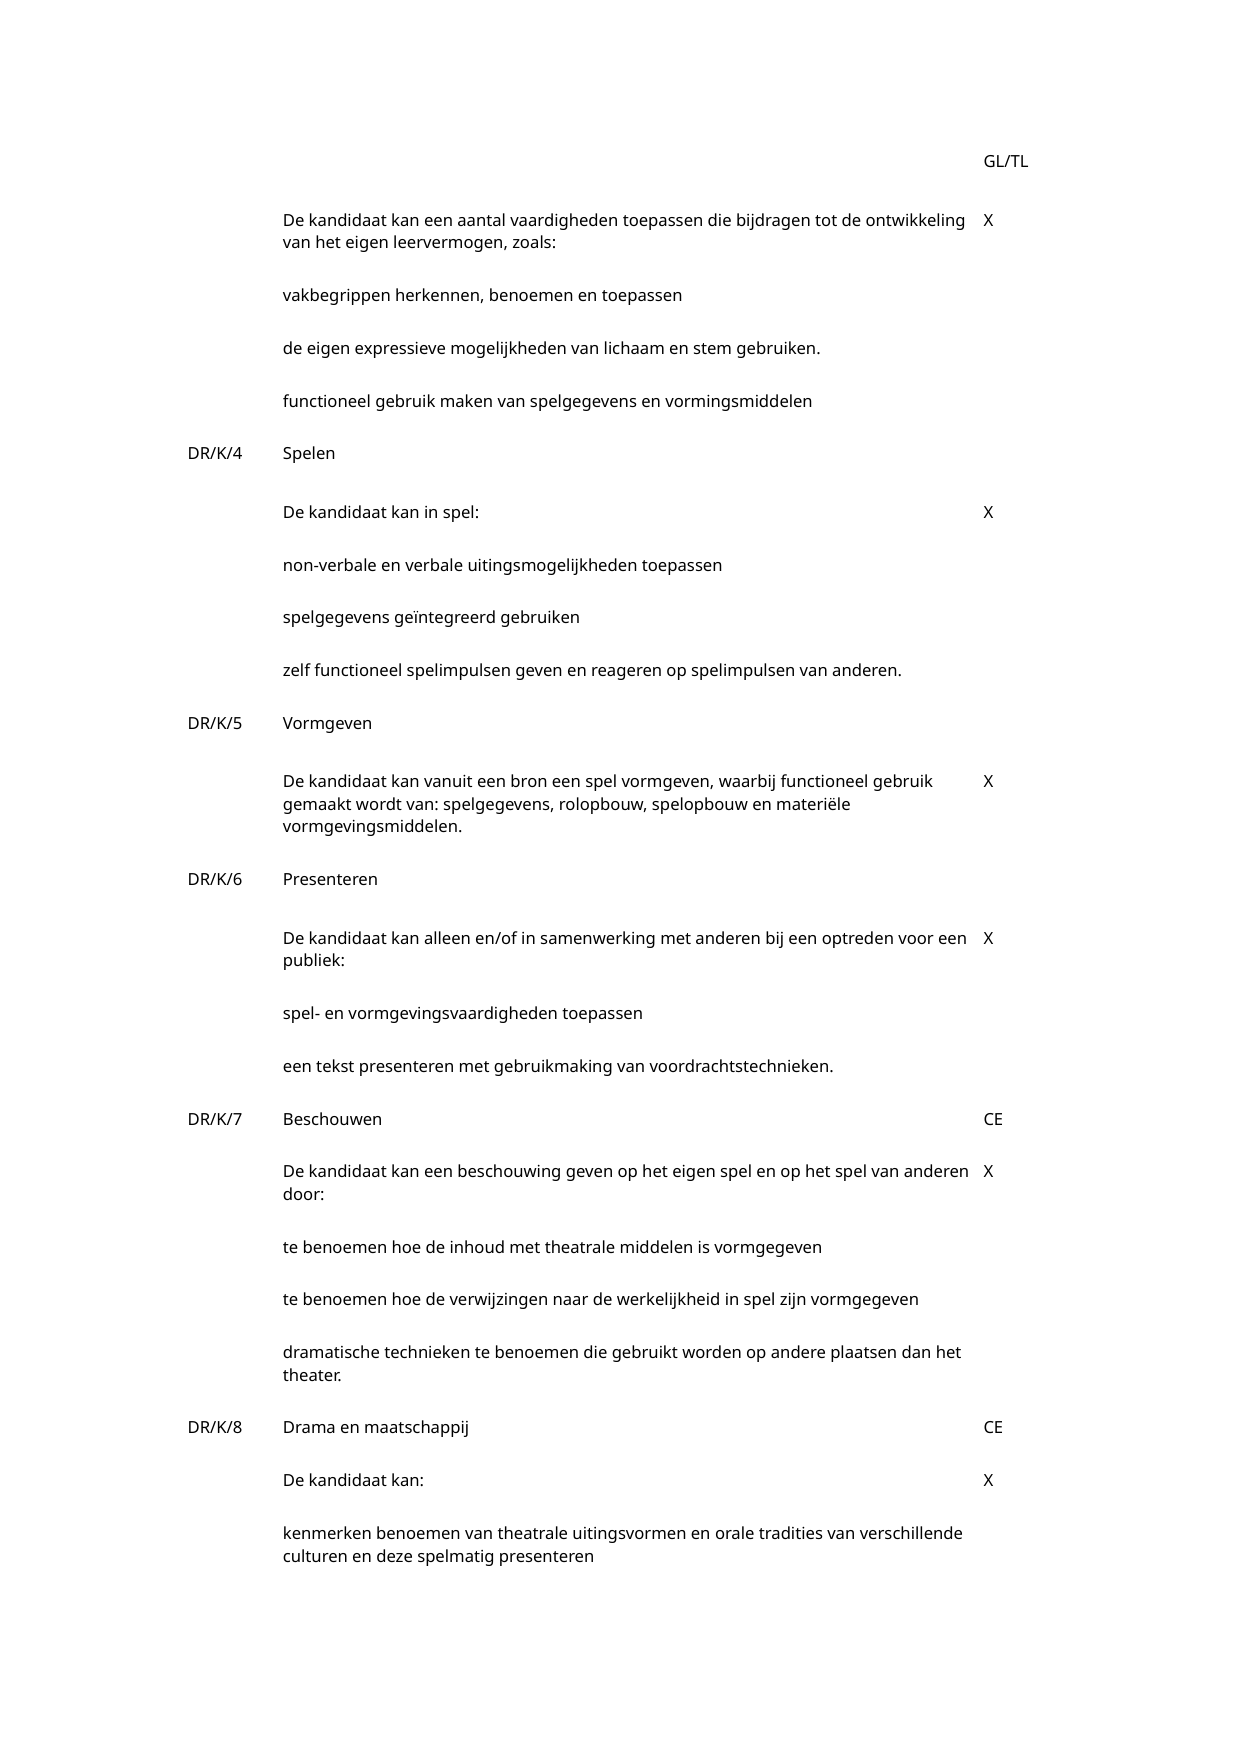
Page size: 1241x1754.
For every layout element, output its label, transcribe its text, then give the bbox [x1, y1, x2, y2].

table_cell [983, 711, 1053, 770]
table_cell DR/K/6 [188, 868, 283, 926]
table_cell Presenteren [283, 868, 983, 926]
table_cell [188, 209, 283, 442]
table_header [283, 150, 983, 208]
table_cell X [983, 926, 1053, 1107]
table_cell [188, 770, 283, 868]
table_cell [983, 868, 1053, 926]
table_cell Drama en maatschappij [283, 1416, 983, 1469]
table_cell [188, 1469, 283, 1597]
table_cell DR/K/4 [188, 442, 283, 500]
table_cell Spelen [283, 442, 983, 500]
table_cell [188, 500, 283, 711]
table_cell De kandidaat kan een aantal vaardigheden toepassen die bijdragen tot de ontwikkeling van het eigen leervermogen, zoals: vakbegrippen herkennen, benoemen en toepassen de eigen expressieve mogelijkheden van lichaam en stem gebruiken. functioneel gebruik maken van spelgegevens en vormingsmiddelen [283, 209, 983, 442]
table_cell X [983, 500, 1053, 711]
table_cell De kandidaat kan: kenmerken benoemen van theatrale uitingsvormen en orale tradities van verschillende culturen en deze spelmatig presenteren [283, 1469, 983, 1597]
table_cell X [983, 209, 1053, 442]
table_header [188, 150, 283, 208]
table_cell Vormgeven [283, 711, 983, 770]
table_cell X [983, 770, 1053, 868]
table_cell DR/K/7 [188, 1107, 283, 1160]
table_cell DR/K/5 [188, 711, 283, 770]
table_cell [983, 442, 1053, 500]
table_cell X [983, 1160, 1053, 1416]
table_cell DR/K/8 [188, 1416, 283, 1469]
table_cell CE [983, 1107, 1053, 1160]
table_cell De kandidaat kan een beschouwing geven op het eigen spel en op het spel van anderen door: te benoemen hoe de inhoud met theatrale middelen is vormgegeven te benoemen hoe de verwijzingen naar de werkelijkheid in spel zijn vormgegeven dramatische technieken te benoemen die gebruikt worden op andere plaatsen dan het theater. [283, 1160, 983, 1416]
table_header GL/TL [983, 150, 1053, 208]
table_cell X [983, 1469, 1053, 1597]
table_cell CE [983, 1416, 1053, 1469]
table_cell De kandidaat kan vanuit een bron een spel vormgeven, waarbij functioneel gebruik gemaakt wordt van: spelgegevens, rolopbouw, spelopbouw en materiële vormgevingsmiddelen. [283, 770, 983, 868]
table_cell [188, 1160, 283, 1416]
table_cell Beschouwen [283, 1107, 983, 1160]
table_cell [188, 926, 283, 1107]
table_cell De kandidaat kan in spel: non-verbale en verbale uitingsmogelijkheden toepassen spelgegevens geïntegreerd gebruiken zelf functioneel spelimpulsen geven en reageren op spelimpulsen van anderen. [283, 500, 983, 711]
table_cell De kandidaat kan alleen en/of in samenwerking met anderen bij een optreden voor een publiek: spel- en vormgevingsvaardigheden toepassen een tekst presenteren met gebruikmaking van voordrachtstechnieken. [283, 926, 983, 1107]
